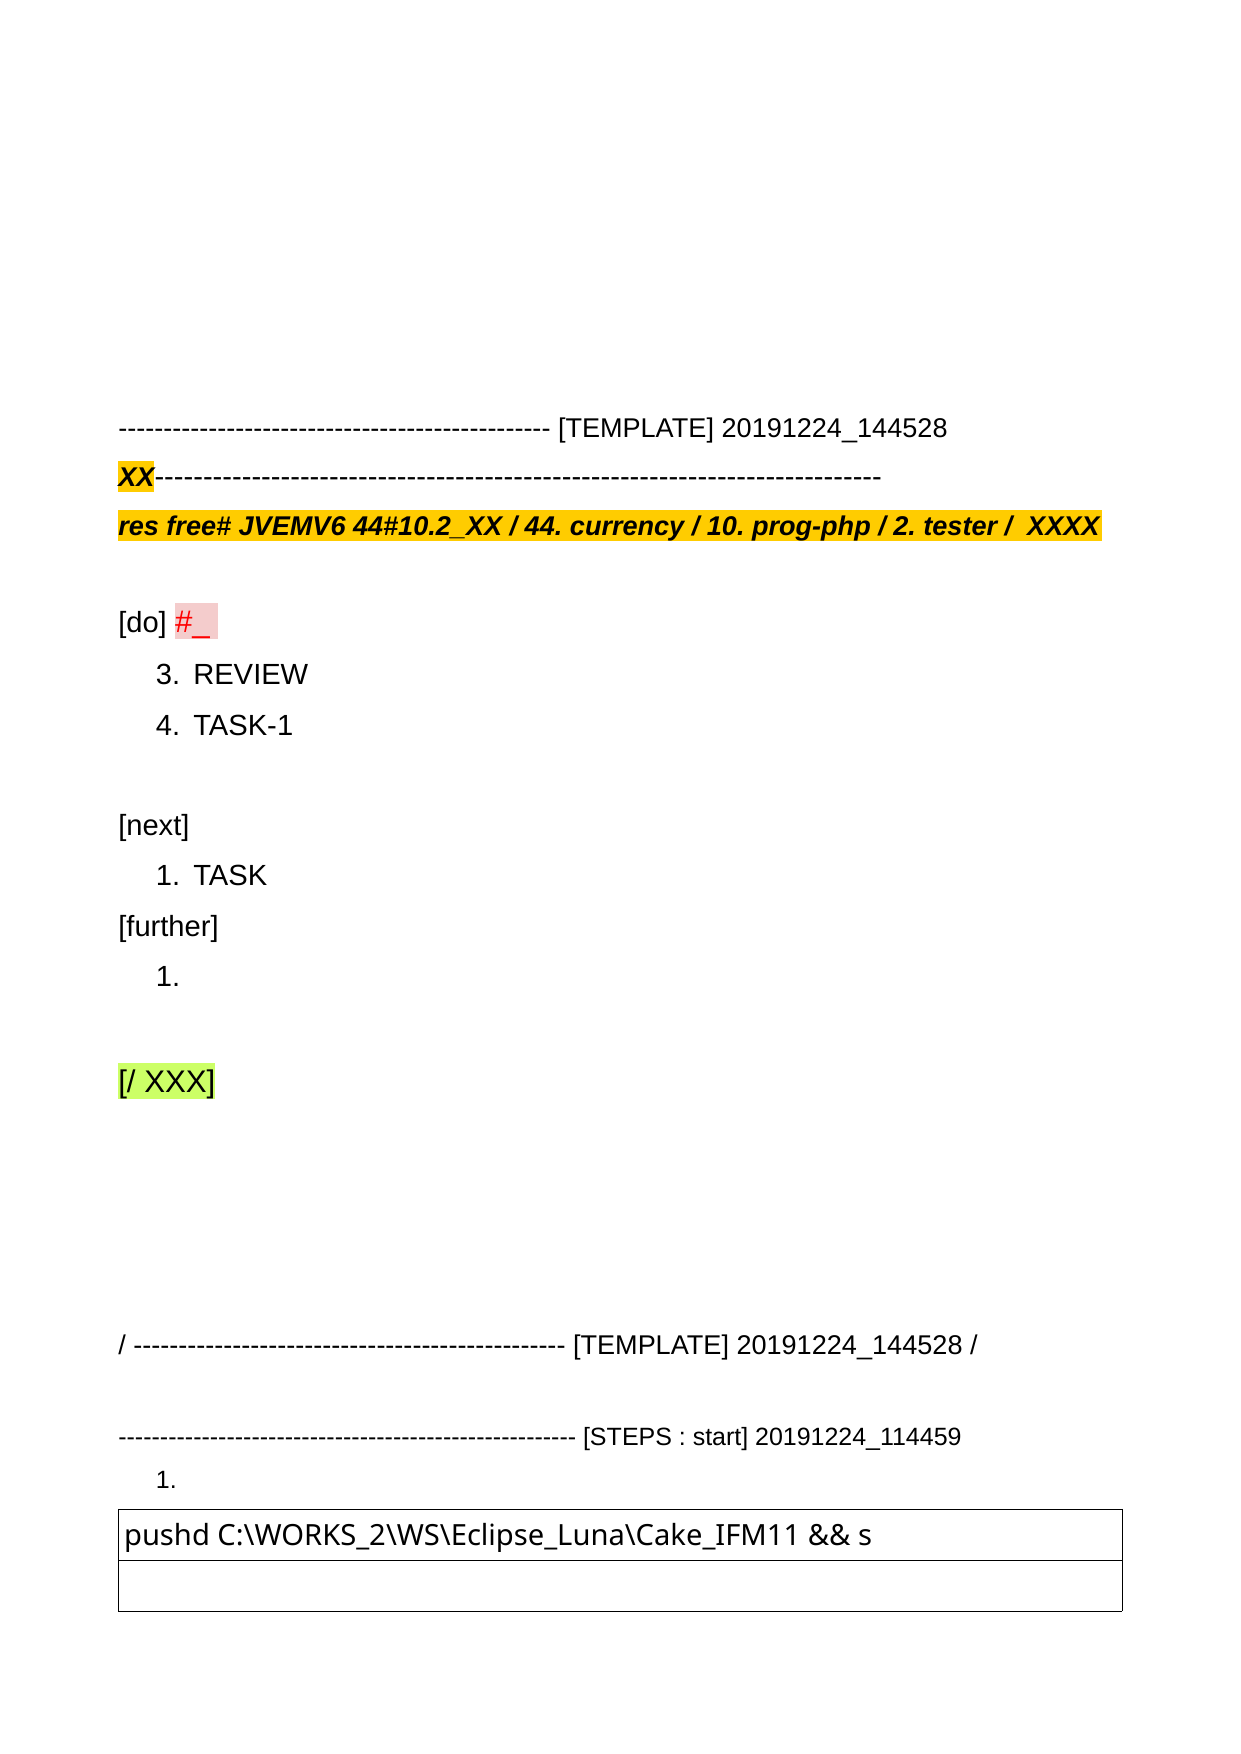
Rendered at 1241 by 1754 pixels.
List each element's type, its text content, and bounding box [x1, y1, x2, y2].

text [next] [118, 808, 1122, 842]
table_header pushd C:\WORKS_2\WS\Eclipse_Luna\Cake_IFM11 && s [119, 1510, 1122, 1560]
list REVIEW [156, 657, 1122, 691]
text / ------------------------------------------------ [TEMPLATE] 20191224_144528 / [118, 1329, 1122, 1360]
text [do] #_ [118, 603, 1122, 639]
text [/ XXX] [118, 1009, 1122, 1099]
list TASK-1 [156, 707, 1122, 741]
text ------------------------------------------------------- [STEPS : start] 20191224_114459 [118, 1422, 1122, 1451]
table_cell [119, 1561, 1122, 1611]
text XX--------------------------------------------------------------------------- [118, 459, 1122, 493]
text res free# JVEMV6 44#10.2_XX / 44. currency / 10. prog-php / 2. tester / XXXX [118, 509, 1122, 541]
text [further] [118, 909, 1122, 942]
text ------------------------------------------------ [TEMPLATE] 20191224_144528 [118, 412, 1122, 444]
list TASK [156, 858, 1122, 892]
